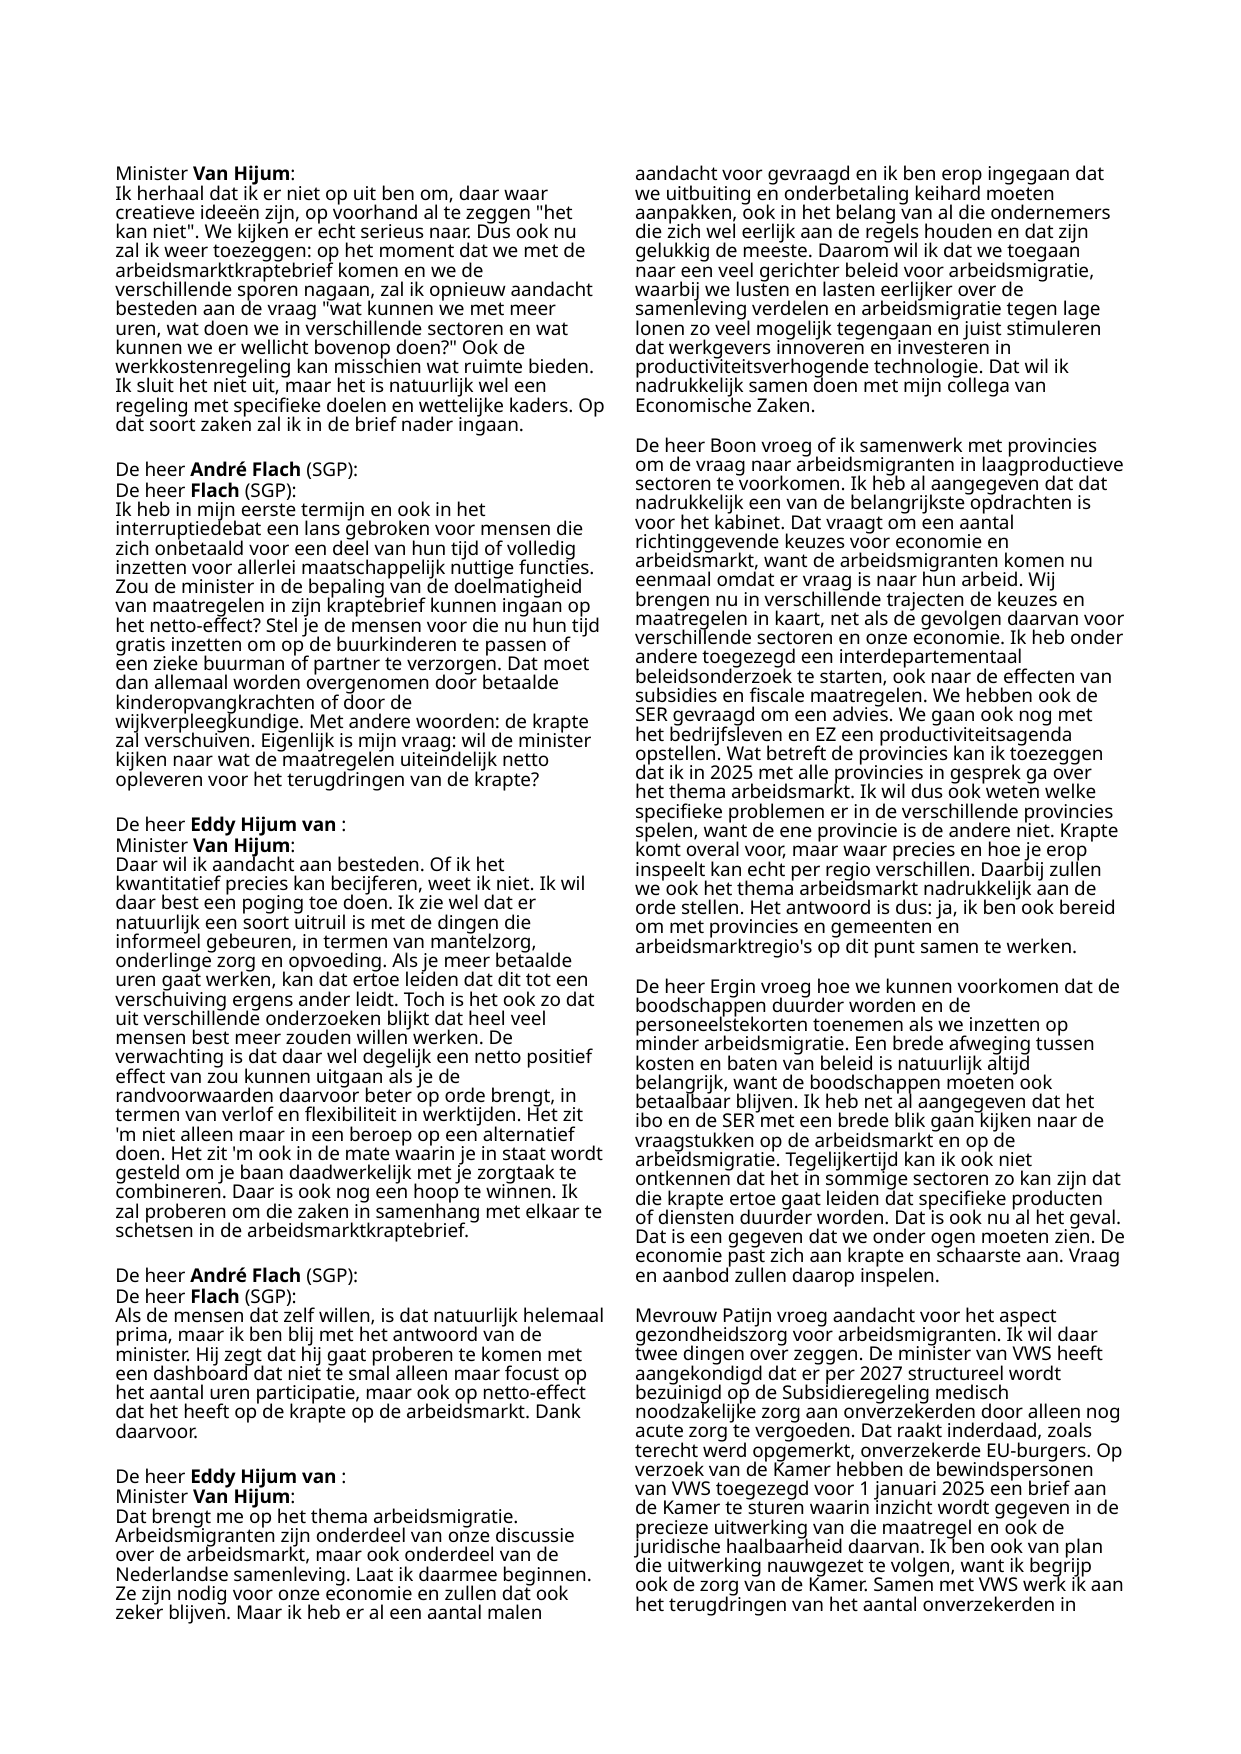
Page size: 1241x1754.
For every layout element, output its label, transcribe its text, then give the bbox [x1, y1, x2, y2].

text Minister Van Hijum: [115, 837, 605, 856]
text De heer André Flach (SGP): [115, 456, 605, 482]
text De heer Boon vroeg of ik samenwerk met provincies om de vraag naar arbeidsmigranten in laagproductieve sectoren te voorkomen. Ik heb al aangegeven dat dat nadrukkelijk een van de belangrijkste opdrachten is voor het kabinet. Dat vraagt om een aantal richtinggevende keuzes voor economie en arbeidsmarkt, want de arbeidsmigranten komen nu eenmaal omdat er vraag is naar hun arbeid. Wij brengen nu in verschillende trajecten de keuzes en maatregelen in kaart, net als de gevolgen daarvan voor verschillende sectoren en onze economie. Ik heb onder andere toegezegd een interdepartementaal beleidsonderzoek te starten, ook naar de effecten van subsidies en fiscale maatregelen. We hebben ook de SER gevraagd om een advies. We gaan ook nog met het bedrijfsleven en EZ een productiviteitsagenda opstellen. Wat betreft de provincies kan ik toezeggen dat ik in 2025 met alle provincies in gesprek ga over het thema arbeidsmarkt. Ik wil dus ook weten welke specifieke problemen er in de verschillende provincies spelen, want de ene provincie is de andere niet. Krapte komt overal voor, maar waar precies en hoe je erop inspeelt kan echt per regio verschillen. Daarbij zullen we ook het thema arbeidsmarkt nadrukkelijk aan de orde stellen. Het antwoord is dus: ja, ik ben ook bereid om met provincies en gemeenten en arbeidsmarktregio's op dit punt samen te werken. [635, 437, 1125, 957]
text aandacht voor gevraagd en ik ben erop ingegaan dat we uitbuiting en onderbetaling keihard moeten aanpakken, ook in het belang van al die ondernemers die zich wel eerlijk aan de regels houden en dat zijn gelukkig de meeste. Daarom wil ik dat we toegaan naar een veel gerichter beleid voor arbeidsmigratie, waarbij we lusten en lasten eerlijker over de samenleving verdelen en arbeidsmigratie tegen lage lonen zo veel mogelijk tegengaan en juist stimuleren dat werkgevers innoveren en investeren in productiviteitsverhogende technologie. Dat wil ik nadrukkelijk samen doen met mijn collega van Economische Zaken. [635, 165, 1125, 416]
text De heer André Flach (SGP): [115, 1262, 605, 1288]
text Dat brengt me op het thema arbeidsmigratie. Arbeidsmigranten zijn onderdeel van onze discussie over de arbeidsmarkt, maar ook onderdeel van de Nederlandse samenleving. Laat ik daarmee beginnen. Ze zijn nodig voor onze economie en zullen dat ook zeker blijven. Maar ik heb er al een aantal malen [115, 1508, 605, 1623]
text Ik herhaal dat ik er niet op uit ben om, daar waar creatieve ideeën zijn, op voorhand al te zeggen "het kan niet". We kijken er echt serieus naar. Dus ook nu zal ik weer toezeggen: op het moment dat we met de arbeidsmarktkraptebrief komen en we de verschillende sporen nagaan, zal ik opnieuw aandacht besteden aan de vraag "wat kunnen we met meer uren, wat doen we in verschillende sectoren en wat kunnen we er wellicht bovenop doen?" Ook de werkkostenregeling kan misschien wat ruimte bieden. Ik sluit het niet uit, maar het is natuurlijk wel een regeling met specifieke doelen en wettelijke kaders. Op dat soort zaken zal ik in de brief nader ingaan. [115, 184, 605, 435]
text Ik heb in mijn eerste termijn en ook in het interruptiedebat een lans gebroken voor mensen die zich onbetaald voor een deel van hun tijd of volledig inzetten voor allerlei maatschappelijk nuttige functies. Zou de minister in de bepaling van de doelmatigheid van maatregelen in zijn kraptebrief kunnen ingaan op het netto-effect? Stel je de mensen voor die nu hun tijd gratis inzetten om op de buurkinderen te passen of een zieke buurman of partner te verzorgen. Dat moet dan allemaal worden overgenomen door betaalde kinderopvangkrachten of door de wijkverpleegkundige. Met andere woorden: de krapte zal verschuiven. Eigenlijk is mijn vraag: wil de minister kijken naar wat de maatregelen uiteindelijk netto opleveren voor het terugdringen van de krapte? [115, 501, 605, 790]
text Daar wil ik aandacht aan besteden. Of ik het kwantitatief precies kan becijferen, weet ik niet. Ik wil daar best een poging toe doen. Ik zie wel dat er natuurlijk een soort uitruil is met de dingen die informeel gebeuren, in termen van mantelzorg, onderlinge zorg en opvoeding. Als je meer betaalde uren gaat werken, kan dat ertoe leiden dat dit tot een verschuiving ergens ander leidt. Toch is het ook zo dat uit verschillende onderzoeken blijkt dat heel veel mensen best meer zouden willen werken. De verwachting is dat daar wel degelijk een netto positief effect van zou kunnen uitgaan als je de randvoorwaarden daarvoor beter op orde brengt, in termen van verlof en flexibiliteit in werktijden. Het zit 'm niet alleen maar in een beroep op een alternatief doen. Het zit 'm ook in de mate waarin je in staat wordt gesteld om je baan daadwerkelijk met je zorgtaak te combineren. Daar is ook nog een hoop te winnen. Ik zal proberen om die zaken in samenhang met elkaar te schetsen in de arbeidsmarktkraptebrief. [115, 856, 605, 1241]
text Minister Van Hijum: [115, 165, 605, 184]
text Minister Van Hijum: [115, 1488, 605, 1508]
text De heer Ergin vroeg hoe we kunnen voorkomen dat de boodschappen duurder worden en de personeelstekorten toenemen als we inzetten op minder arbeidsmigratie. Een brede afweging tussen kosten en baten van beleid is natuurlijk altijd belangrijk, want de boodschappen moeten ook betaalbaar blijven. Ik heb net al aangegeven dat het ibo en de SER met een brede blik gaan kijken naar de vraagstukken op de arbeidsmarkt en op de arbeidsmigratie. Tegelijkertijd kan ik ook niet ontkennen dat het in sommige sectoren zo kan zijn dat die krapte ertoe gaat leiden dat specifieke producten of diensten duurder worden. Dat is ook nu al het geval. Dat is een gegeven dat we onder ogen moeten zien. De economie past zich aan krapte en schaarste aan. Vraag en aanbod zullen daarop inspelen. [635, 978, 1125, 1286]
text De heer Eddy Hijum van : [115, 811, 605, 837]
text De heer Eddy Hijum van : [115, 1463, 605, 1488]
text Mevrouw Patijn vroeg aandacht voor het aspect gezondheidszorg voor arbeidsmigranten. Ik wil daar twee dingen over zeggen. De minister van VWS heeft aangekondigd dat er per 2027 structureel wordt bezuinigd op de Subsidieregeling medisch noodzakelijke zorg aan onverzekerden door alleen nog acute zorg te vergoeden. Dat raakt inderdaad, zoals terecht werd opgemerkt, onverzekerde EU-burgers. Op verzoek van de Kamer hebben de bewindspersonen van VWS toegezegd voor 1 januari 2025 een brief aan de Kamer te sturen waarin inzicht wordt gegeven in de precieze uitwerking van die maatregel en ook de juridische haalbaarheid daarvan. Ik ben ook van plan die uitwerking nauwgezet te volgen, want ik begrijp ook de zorg van de Kamer. Samen met VWS werk ik aan het terugdringen van het aantal onverzekerden in [635, 1307, 1125, 1615]
text De heer Flach (SGP): [115, 482, 605, 501]
text De heer Flach (SGP): [115, 1288, 605, 1307]
text Als de mensen dat zelf willen, is dat natuurlijk helemaal prima, maar ik ben blij met het antwoord van de minister. Hij zegt dat hij gaat proberen te komen met een dashboard dat niet te smal alleen maar focust op het aantal uren participatie, maar ook op netto-effect dat het heeft op de krapte op de arbeidsmarkt. Dank daarvoor. [115, 1307, 605, 1442]
